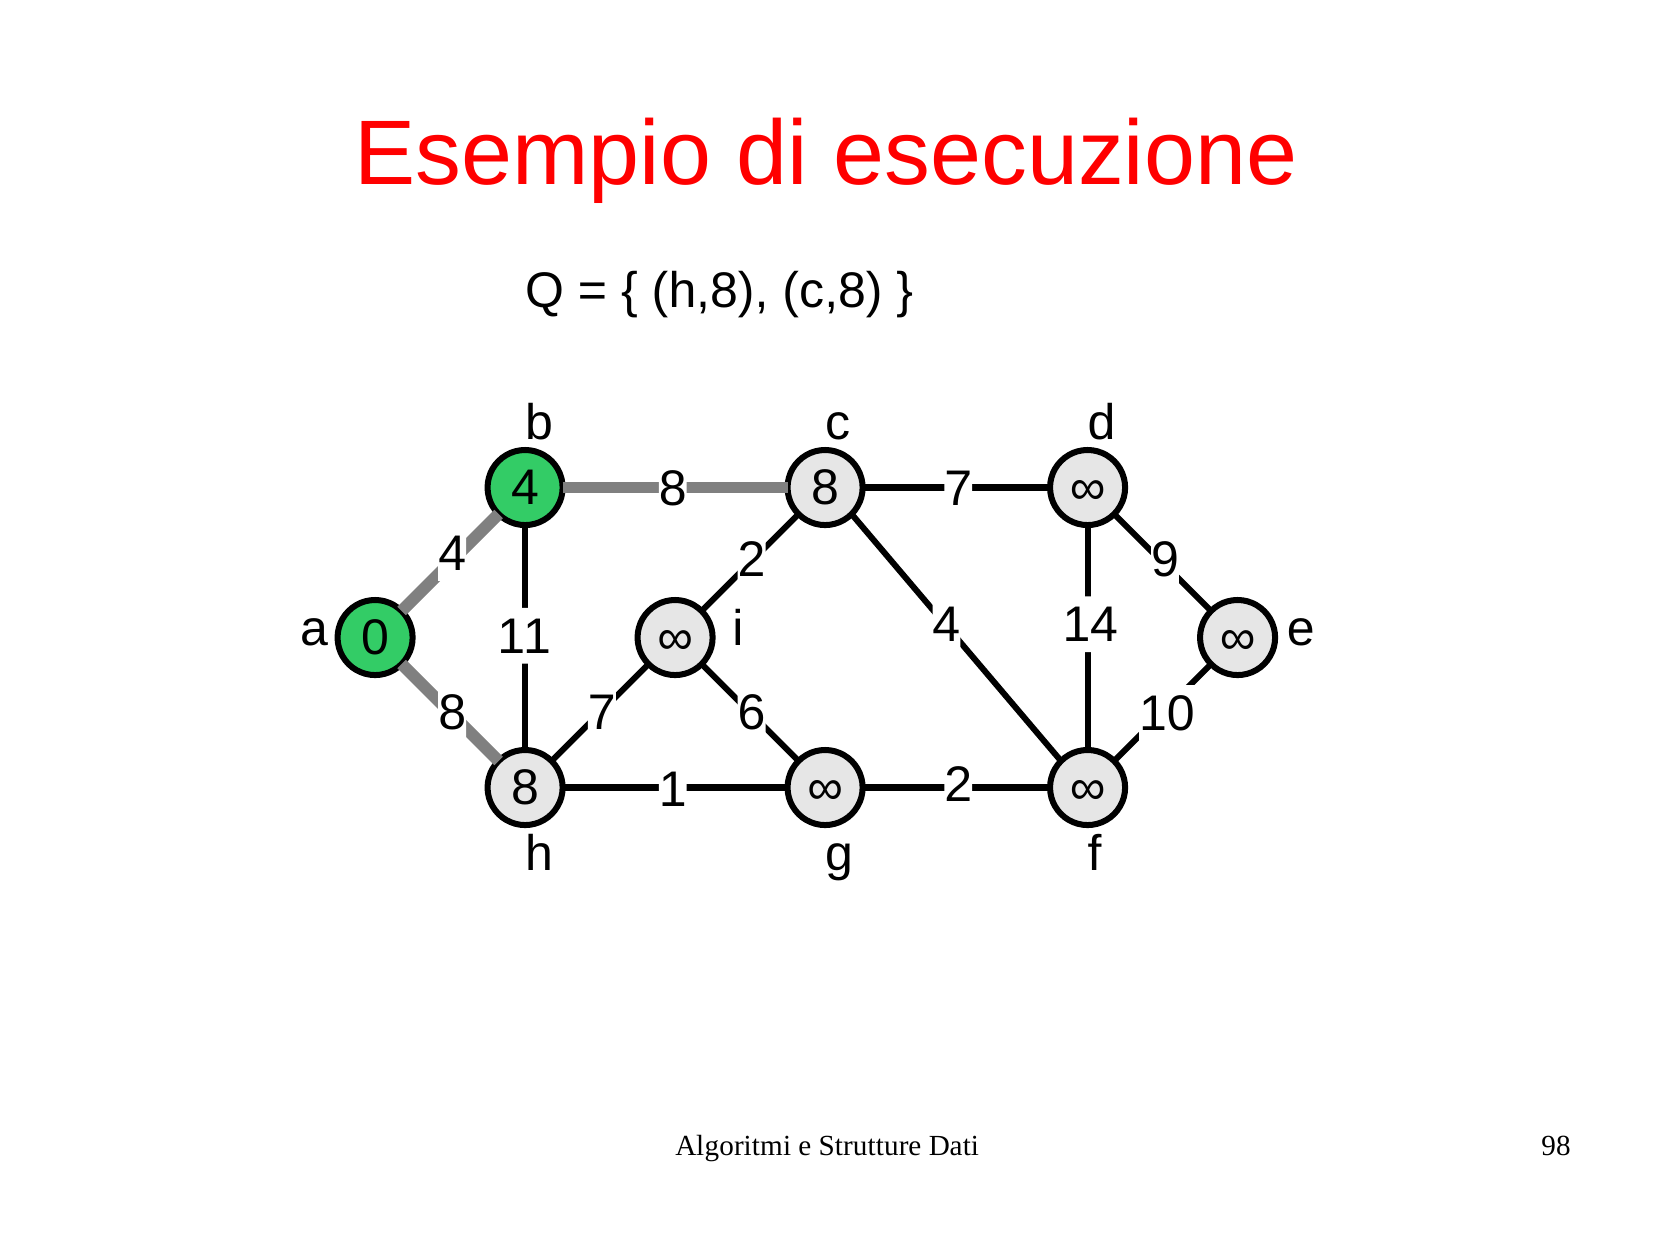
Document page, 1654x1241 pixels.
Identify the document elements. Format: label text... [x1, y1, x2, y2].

text_box i [732, 600, 770, 656]
text_box 2 [944, 756, 973, 812]
text_box 9 [1151, 531, 1179, 588]
text_box d [1087, 394, 1126, 451]
text_box e [1286, 600, 1325, 656]
text_box 4 [487, 450, 563, 525]
text_box 11 [497, 607, 557, 664]
text_box 1 [658, 761, 687, 818]
text_box ∞ [1050, 750, 1126, 826]
text_box 8 [487, 750, 563, 826]
text_box ∞ [1200, 600, 1276, 676]
text_box g [825, 825, 863, 881]
text_box 7 [587, 684, 616, 741]
text_box ∞ [787, 750, 863, 826]
text_box h [525, 825, 563, 881]
text_box 4 [438, 525, 467, 581]
text_box 7 [944, 460, 973, 517]
text_box f [1087, 825, 1126, 881]
text_box 2 [737, 531, 766, 588]
text_box 10 [1139, 685, 1195, 741]
title Esempio di esecuzione [82, 49, 1571, 257]
text_box 0 [338, 600, 413, 676]
text_box ∞ [1050, 450, 1126, 525]
text_box 6 [737, 684, 766, 741]
text_box 8 [438, 684, 467, 741]
text_box ∞ [637, 600, 713, 676]
text_box 8 [787, 450, 863, 526]
text_box 4 [932, 596, 961, 653]
text_box a [300, 600, 338, 656]
text_box c [825, 394, 863, 451]
text_box b [525, 394, 563, 451]
text_box 14 [1062, 596, 1119, 653]
text_box Q = { (h,8), (c,8) } [525, 262, 1501, 319]
text_box 8 [658, 460, 687, 516]
